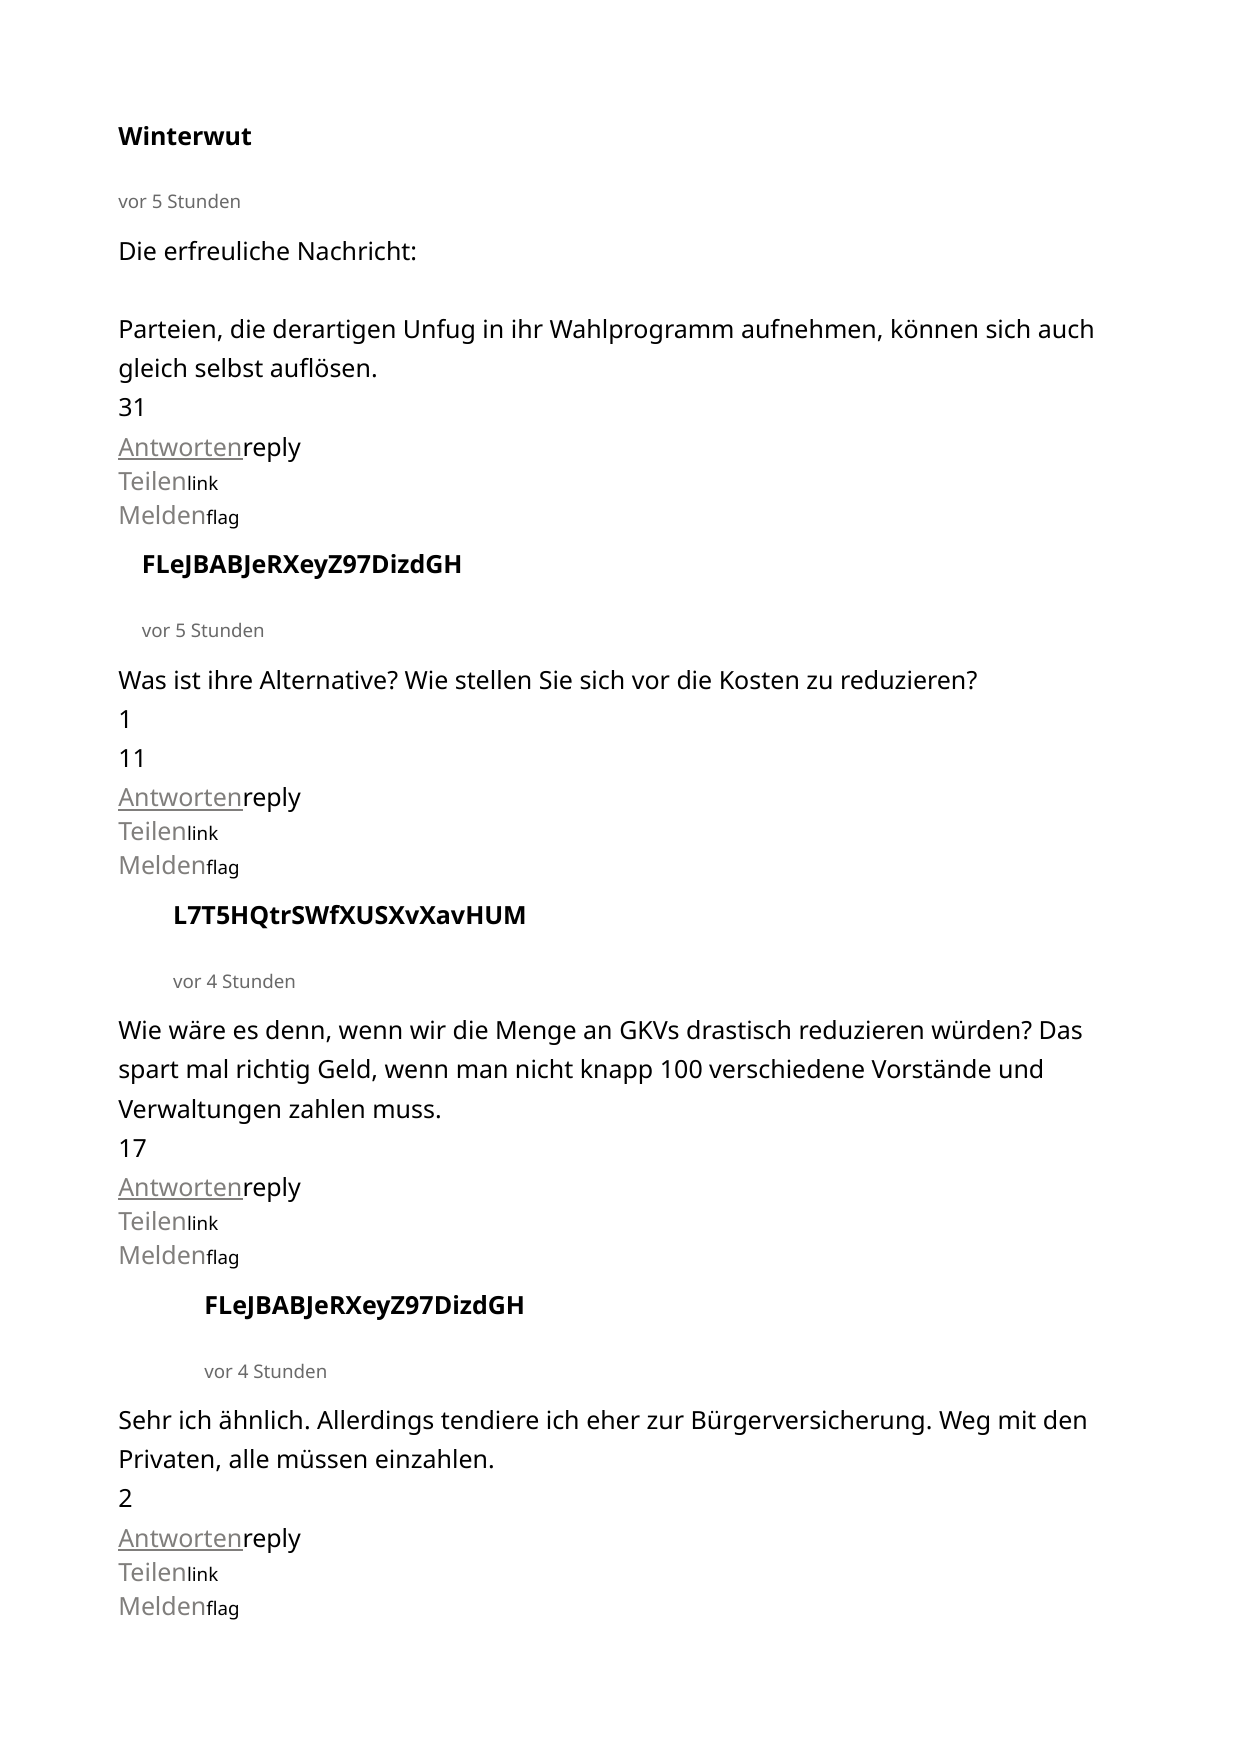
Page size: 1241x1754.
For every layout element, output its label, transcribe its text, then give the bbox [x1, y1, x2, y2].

text Teilenlink [118, 814, 1122, 848]
text Meldenflag [118, 1588, 1122, 1622]
text Teilenlink [118, 463, 1122, 497]
text Meldenflag [118, 1238, 1122, 1272]
text FLeJBABJeRXeyZ97DizdGH [204, 1287, 1114, 1322]
text 2 [118, 1481, 1122, 1515]
text 11 [118, 741, 1122, 775]
text vor 4 Stunden [173, 968, 1117, 994]
text 1 [118, 702, 1122, 736]
text Meldenflag [118, 848, 1122, 882]
text 17 [118, 1131, 1122, 1164]
text Meldenflag [118, 497, 1122, 531]
text Sehr ich ähnlich. Allerdings tendiere ich eher zur Bürgerversicherung. Weg mit den Privaten, alle müssen einzahlen. [118, 1403, 1122, 1476]
text vor 4 Stunden [204, 1358, 1117, 1383]
text FLeJBABJeRXeyZ97DizdGH [142, 547, 1114, 581]
text Antwortenreply [118, 1170, 1122, 1204]
text Antwortenreply [118, 429, 1122, 463]
text 31 [118, 390, 1122, 424]
text Die erfreuliche Nachricht: Parteien, die derartigen Unfug in ihr Wahlprogramm aufnehmen, können sich auch gleich selbst auflösen. [118, 233, 1122, 385]
text Winterwut [118, 118, 1114, 152]
text Wie wäre es denn, wenn wir die Menge an GKVs drastisch reduzieren würden? Das spart mal richtig Geld, wenn man nicht knapp 100 verschiedene Vorstände und Verwaltungen zahlen muss. [118, 1013, 1122, 1125]
text Was ist ihre Alternative? Wie stellen Sie sich vor die Kosten zu reduzieren? [118, 662, 1122, 696]
text Teilenlink [118, 1554, 1122, 1588]
text L7T5HQtrSWfXUSXvXavHUM [173, 898, 1114, 932]
text Antwortenreply [118, 1520, 1122, 1554]
text vor 5 Stunden [142, 617, 1117, 643]
text Antwortenreply [118, 780, 1122, 814]
text Teilenlink [118, 1204, 1122, 1238]
text vor 5 Stunden [118, 188, 1117, 214]
